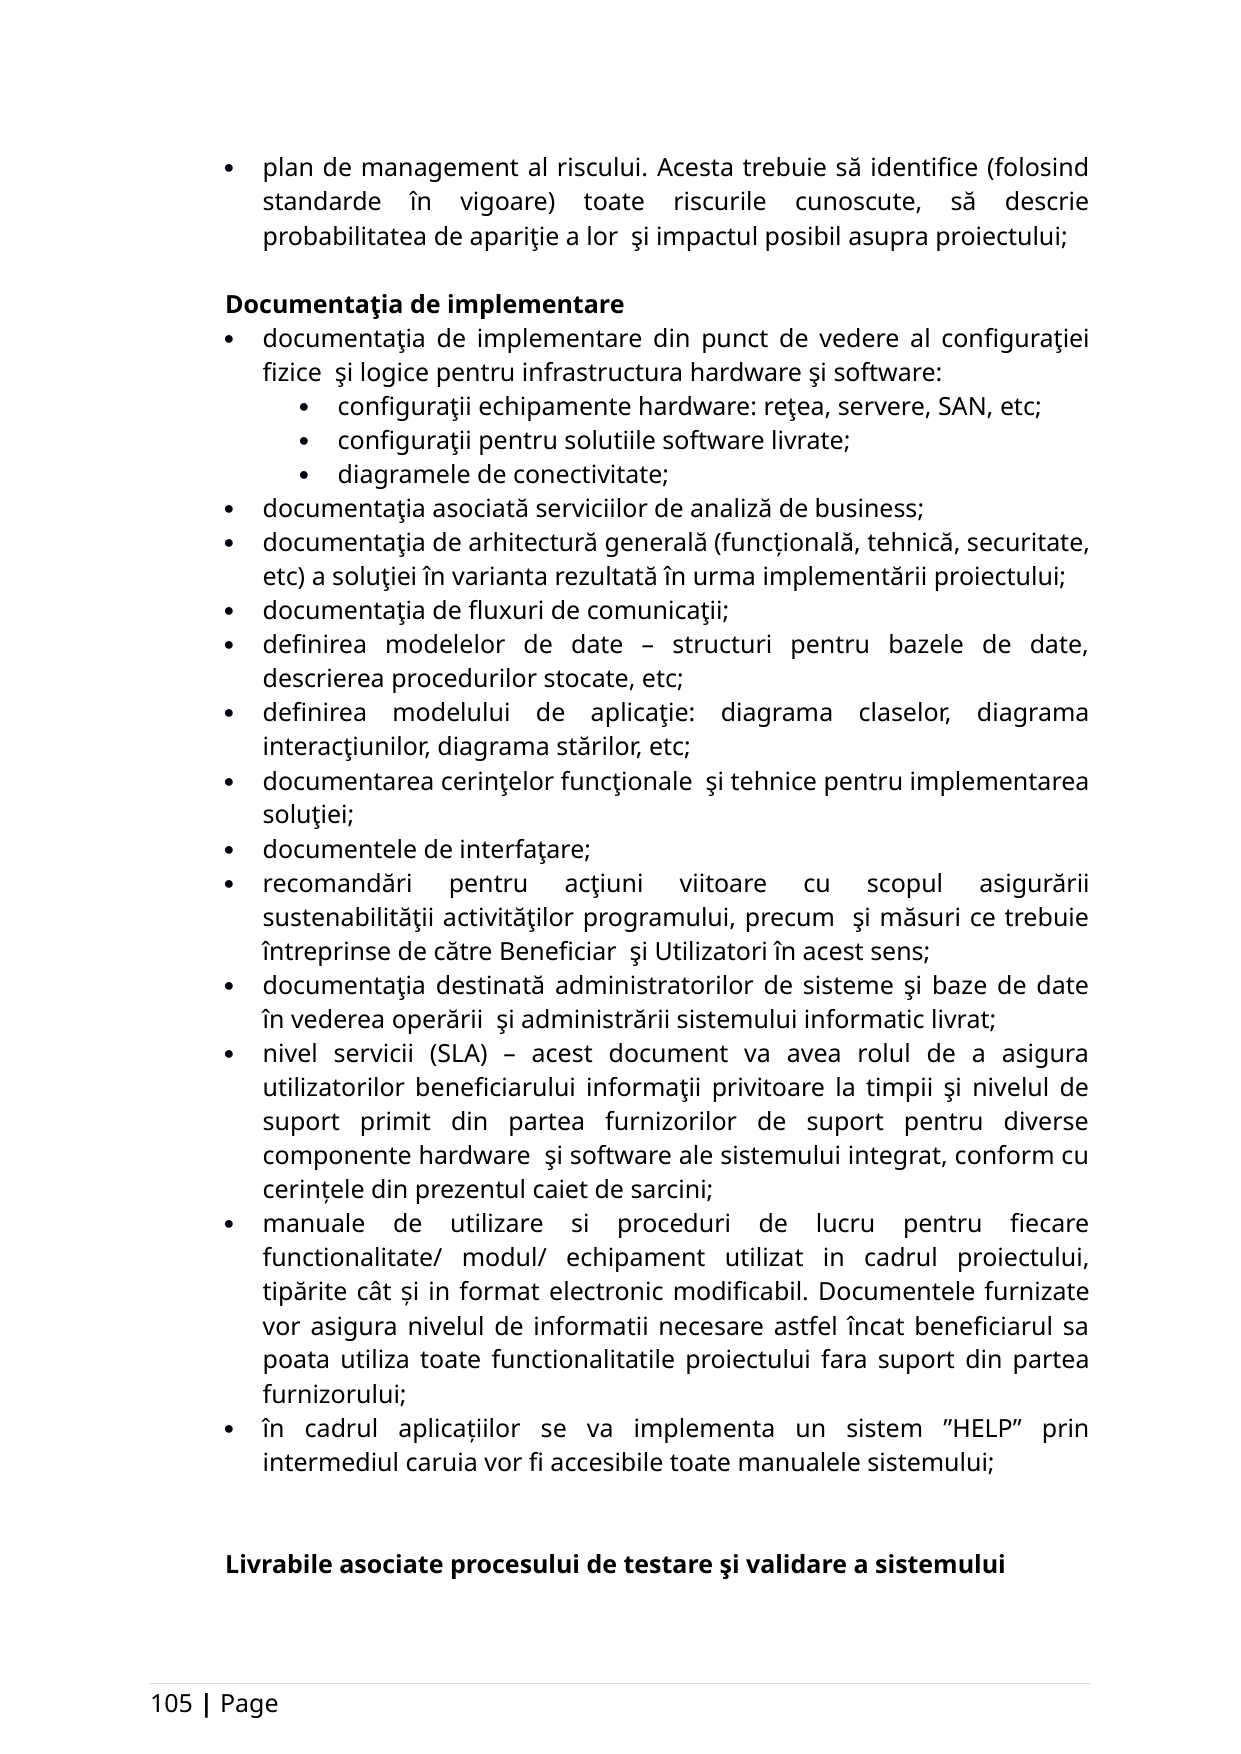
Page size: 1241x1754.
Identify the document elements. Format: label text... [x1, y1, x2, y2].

list documentarea cerinţelor funcţionale şi tehnice pentru implementarea soluţiei; [225, 763, 1090, 831]
list documentaţia asociată serviciilor de analiză de business; [225, 491, 1090, 525]
text Documentaţia de implementare [150, 286, 1090, 320]
list configuraţii pentru solutiile software livrate; [300, 422, 1090, 457]
list documentaţia de arhitectură generală (funcțională, tehnică, securitate, etc) a soluţiei în varianta rezultată în urma implementării proiectului; [225, 525, 1090, 593]
list documentaţia de implementare din punct de vedere al configuraţiei fizice şi logice pentru infrastructura hardware şi software: [225, 320, 1090, 388]
list definirea modelului de aplicaţie: diagrama claselor, diagrama interacţiunilor, diagrama stărilor, etc; [225, 695, 1090, 763]
list recomandări pentru acţiuni viitoare cu scopul asigurării sustenabilităţii activităţilor programului, precum şi măsuri ce trebuie întreprinse de către Beneficiar şi Utilizatori în acest sens; [225, 865, 1090, 967]
list documentaţia destinată administratorilor de sisteme şi baze de date în vederea operării şi administrării sistemului informatic livrat; [225, 967, 1090, 1036]
list în cadrul aplicațiilor se va implementa un sistem ”HELP” prin intermediul caruia vor fi accesibile toate manualele sistemului; [225, 1410, 1090, 1478]
list documentaţia de fluxuri de comunicaţii; [225, 593, 1090, 627]
list documentele de interfaţare; [225, 831, 1090, 865]
list plan de management al riscului. Acesta trebuie să identifice (folosind standarde în vigoare) toate riscurile cunoscute, să descrie probabilitatea de apariţie a lor şi impactul posibil asupra proiectului; [225, 150, 1090, 252]
list definirea modelelor de date – structuri pentru bazele de date, descrierea procedurilor stocate, etc; [225, 627, 1090, 695]
list nivel servicii (SLA) – acest document va avea rolul de a asigura utilizatorilor beneficiarului informaţii privitoare la timpii şi nivelul de suport primit din partea furnizorilor de suport pentru diverse componente hardware şi software ale sistemului integrat, conform cu cerințele din prezentul caiet de sarcini; [225, 1036, 1090, 1206]
text Livrabile asociate procesului de testare şi validare a sistemului [150, 1547, 1090, 1581]
list configuraţii echipamente hardware: reţea, servere, SAN, etc; [300, 388, 1090, 422]
list diagramele de conectivitate; [300, 457, 1090, 491]
list manuale de utilizare si proceduri de lucru pentru fiecare functionalitate/ modul/ echipament utilizat in cadrul proiectului, tipărite cât și in format electronic modificabil. Documentele furnizate vor asigura nivelul de informatii necesare astfel încat beneficiarul sa poata utiliza toate functionalitatile proiectului fara suport din partea furnizorului; [225, 1206, 1090, 1410]
